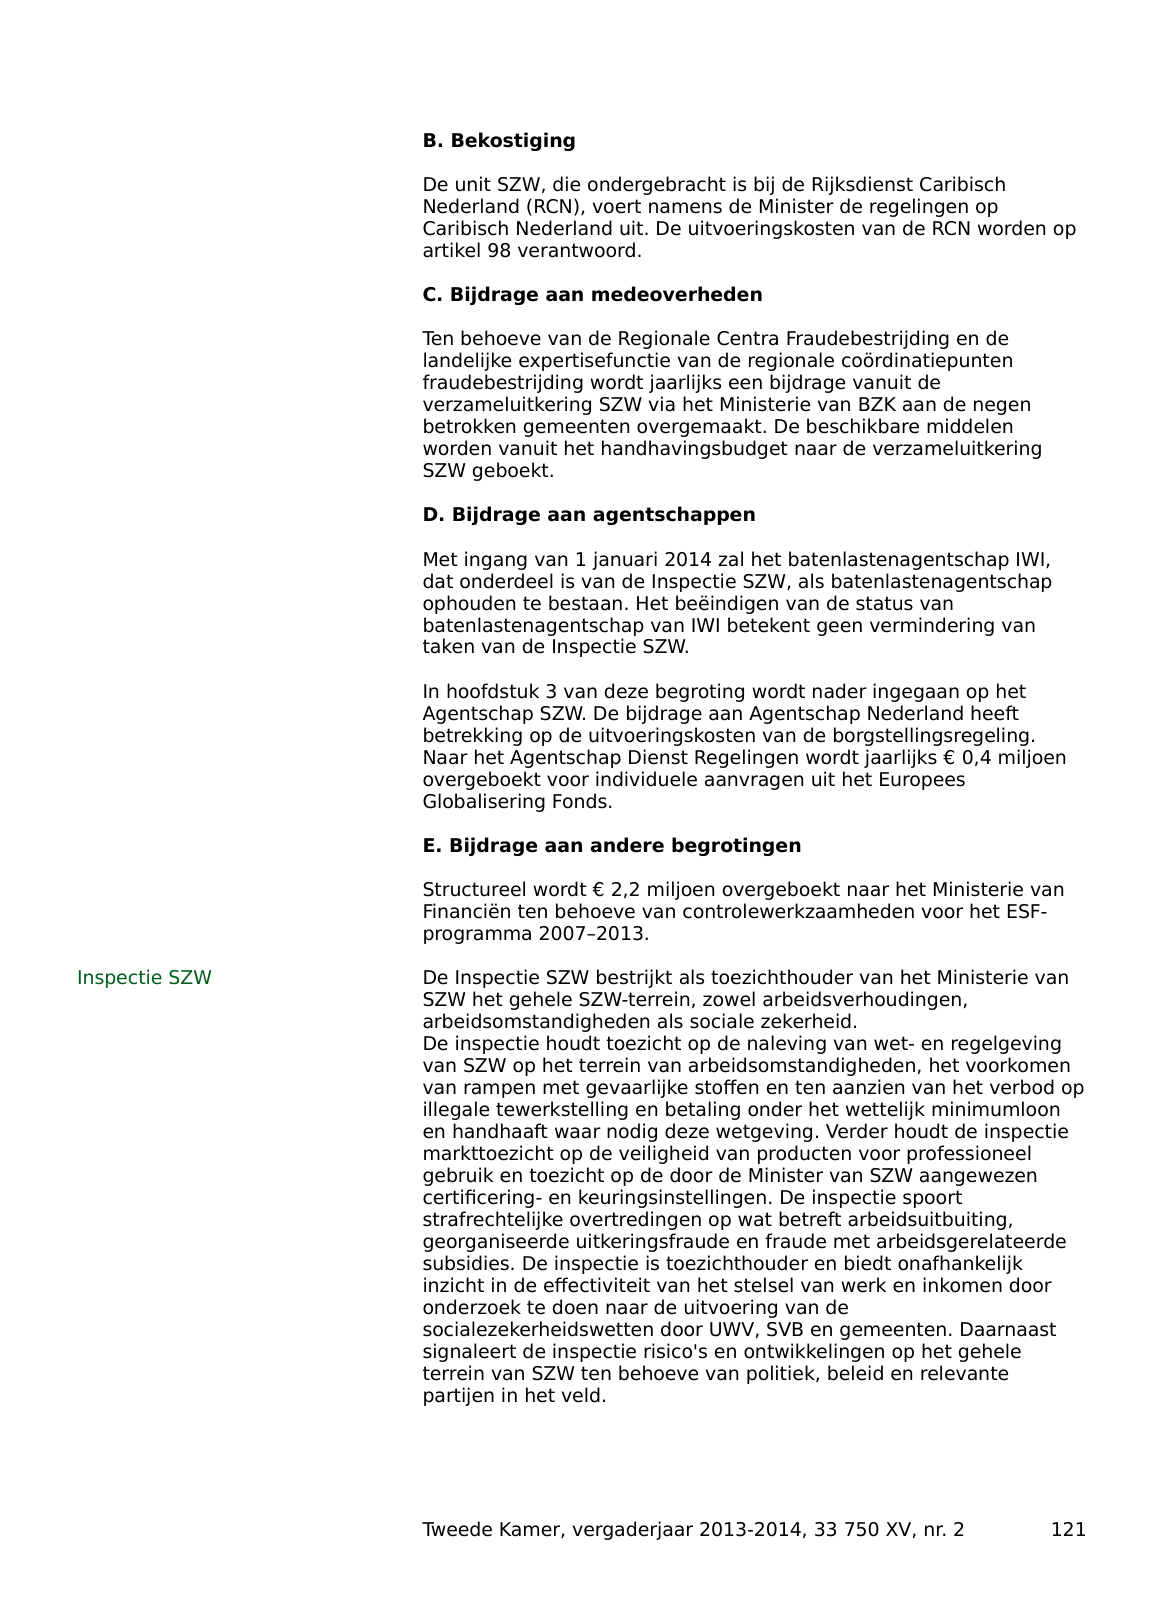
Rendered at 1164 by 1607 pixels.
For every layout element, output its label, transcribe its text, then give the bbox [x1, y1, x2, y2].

text De inspectie houdt toezicht op de naleving van wet- en regelgeving van SZW op het terrein van arbeidsomstandigheden, het voorkomen van rampen met gevaarlijke stoffen en ten aanzien van het verbod op illegale tewerkstelling en betaling onder het wettelijk minimumloon en handhaaft waar nodig deze wetgeving. Verder houdt de inspectie markttoezicht op de veiligheid van producten voor professioneel gebruik en toezicht op de door de Minister van SZW aangewezen certificering- en keuringsinstellingen. De inspectie spoort strafrechtelijke overtredingen op wat betreft arbeidsuitbuiting, georganiseerde uitkeringsfraude en fraude met arbeidsgerelateerde subsidies. De inspectie is toezichthouder en biedt onafhankelijk inzicht in de effectiviteit van het stelsel van werk en inkomen door onderzoek te doen naar de uitvoering van de socialezekerheidswetten door UWV, SVB en gemeenten. Daarnaast signaleert de inspectie risico's en ontwikkelingen op het gehele terrein van SZW ten behoeve van politiek, beleid en relevante partijen in het veld. [422, 1033, 1087, 1407]
text De Inspectie SZW bestrijkt als toezichthouder van het Ministerie van SZW het gehele SZW-terrein, zowel arbeidsverhoudingen, arbeidsomstandigheden als sociale zekerheid. [422, 967, 1087, 1033]
subtitle E. Bijdrage aan andere begrotingen [422, 835, 1087, 857]
text In hoofdstuk 3 van deze begroting wordt nader ingegaan op het Agentschap SZW. De bijdrage aan Agentschap Nederland heeft betrekking op de uitvoeringskosten van de borgstellingsregeling. Naar het Agentschap Dienst Regelingen wordt jaarlijks € 0,4 miljoen overgeboekt voor individuele aanvragen uit het Europees Globalisering Fonds. [422, 681, 1087, 812]
text Ten behoeve van de Regionale Centra Fraudebestrijding en de landelijke expertisefunctie van de regionale coördinatiepunten fraudebestrijding wordt jaarlijks een bijdrage vanuit de verzameluitkering SZW via het Ministerie van BZK aan de negen betrokken gemeenten overgemaakt. De beschikbare middelen worden vanuit het handhavingsbudget naar de verzameluitkering SZW geboekt. [422, 328, 1087, 482]
subtitle C. Bijdrage aan medeoverheden [422, 284, 1087, 306]
subtitle B. Bekostiging [422, 130, 1087, 152]
text Structureel wordt € 2,2 miljoen overgeboekt naar het Ministerie van Financiën ten behoeve van controlewerkzaamheden voor het ESF-programma 2007–2013. [422, 879, 1087, 945]
text De unit SZW, die ondergebracht is bij de Rijksdienst Caribisch Nederland (RCN), voert namens de Minister de regelingen op Caribisch Nederland uit. De uitvoeringskosten van de RCN worden op artikel 98 verantwoord. [422, 174, 1087, 262]
subtitle D. Bijdrage aan agentschappen [422, 504, 1087, 526]
text Met ingang van 1 januari 2014 zal het batenlastenagentschap IWI, dat onderdeel is van de Inspectie SZW, als batenlastenagentschap ophouden te bestaan. Het beëindigen van de status van batenlastenagentschap van IWI betekent geen vermindering van taken van de Inspectie SZW. [422, 548, 1087, 658]
text Inspectie SZW [77, 967, 399, 989]
